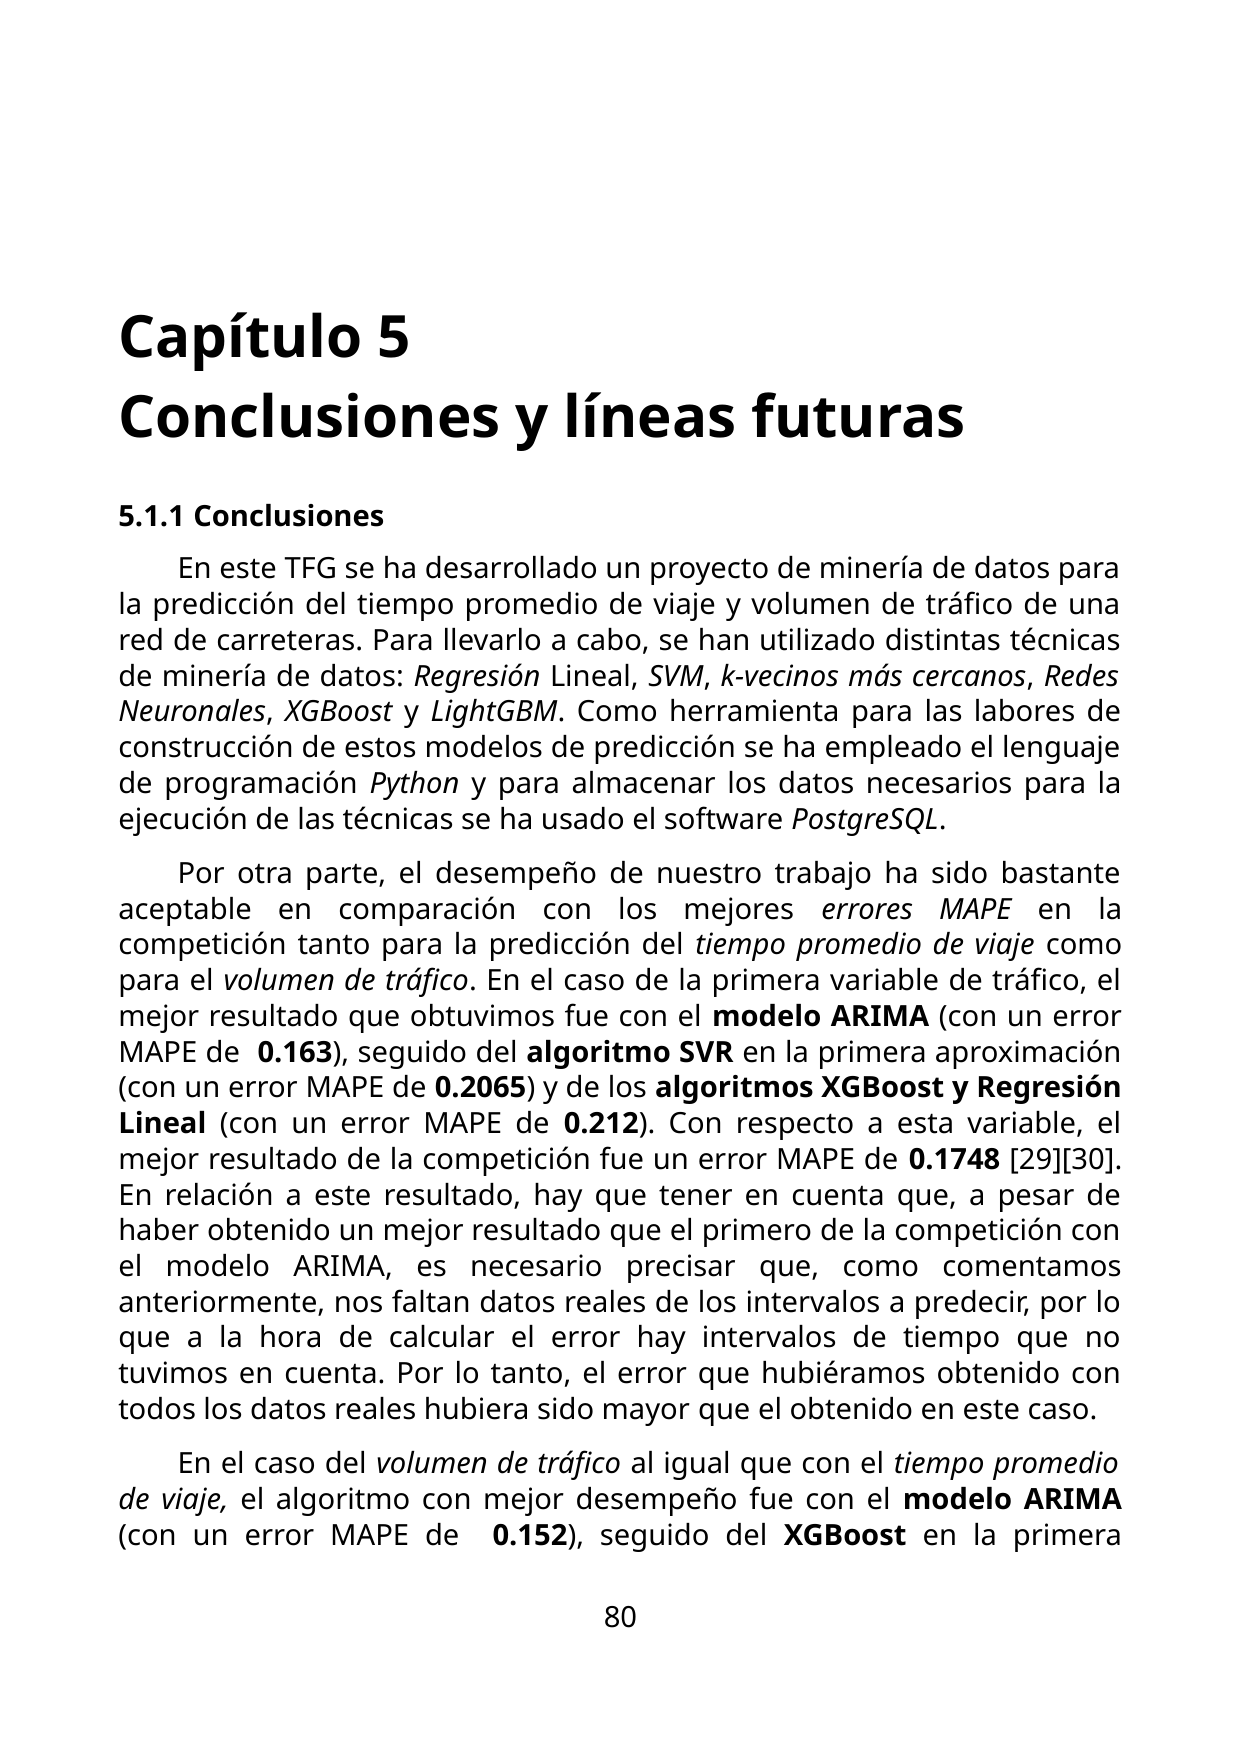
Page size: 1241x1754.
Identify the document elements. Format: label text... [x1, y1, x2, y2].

subtitle Conclusiones y líneas futuras [118, 295, 1122, 454]
text En este TFG se ha desarrollado un proyecto de minería de datos para la predicción del tiempo promedio de viaje y volumen de tráfico de una red de carreteras. Para llevarlo a cabo, se han utilizado distintas técnicas de minería de datos: Regresión Lineal, SVM, k-vecinos más cercanos, Redes Neuronales, XGBoost y LightGBM. Como herramienta para las labores de construcción de estos modelos de predicción se ha empleado el lenguaje de programación Python y para almacenar los datos necesarios para la ejecución de las técnicas se ha usado el software PostgreSQL. [118, 548, 1122, 838]
subtitle Conclusiones [118, 496, 1122, 535]
text En el caso del volumen de tráfico al igual que con el tiempo promedio de viaje, el algoritmo con mejor desempeño fue con el modelo ARIMA (con un error MAPE de 0.152), seguido del XGBoost en la primera [118, 1442, 1122, 1553]
text Por otra parte, el desempeño de nuestro trabajo ha sido bastante aceptable en comparación con los mejores errores MAPE en la competición tanto para la predicción del tiempo promedio de viaje como para el volumen de tráfico. En el caso de la primera variable de tráfico, el mejor resultado que obtuvimos fue con el modelo ARIMA (con un error MAPE de 0.163), seguido del algoritmo SVR en la primera aproximación (con un error MAPE de 0.2065) y de los algoritmos XGBoost y Regresión Lineal (con un error MAPE de 0.212). Con respecto a esta variable, el mejor resultado de la competición fue un error MAPE de 0.1748 [29][30]. En relación a este resultado, hay que tener en cuenta que, a pesar de haber obtenido un mejor resultado que el primero de la competición con el modelo ARIMA, es necesario precisar que, como comentamos anteriormente, nos faltan datos reales de los intervalos a predecir, por lo que a la hora de calcular el error hay intervalos de tiempo que no tuvimos en cuenta. Por lo tanto, el error que hubiéramos obtenido con todos los datos reales hubiera sido mayor que el obtenido en este caso. [118, 852, 1122, 1428]
